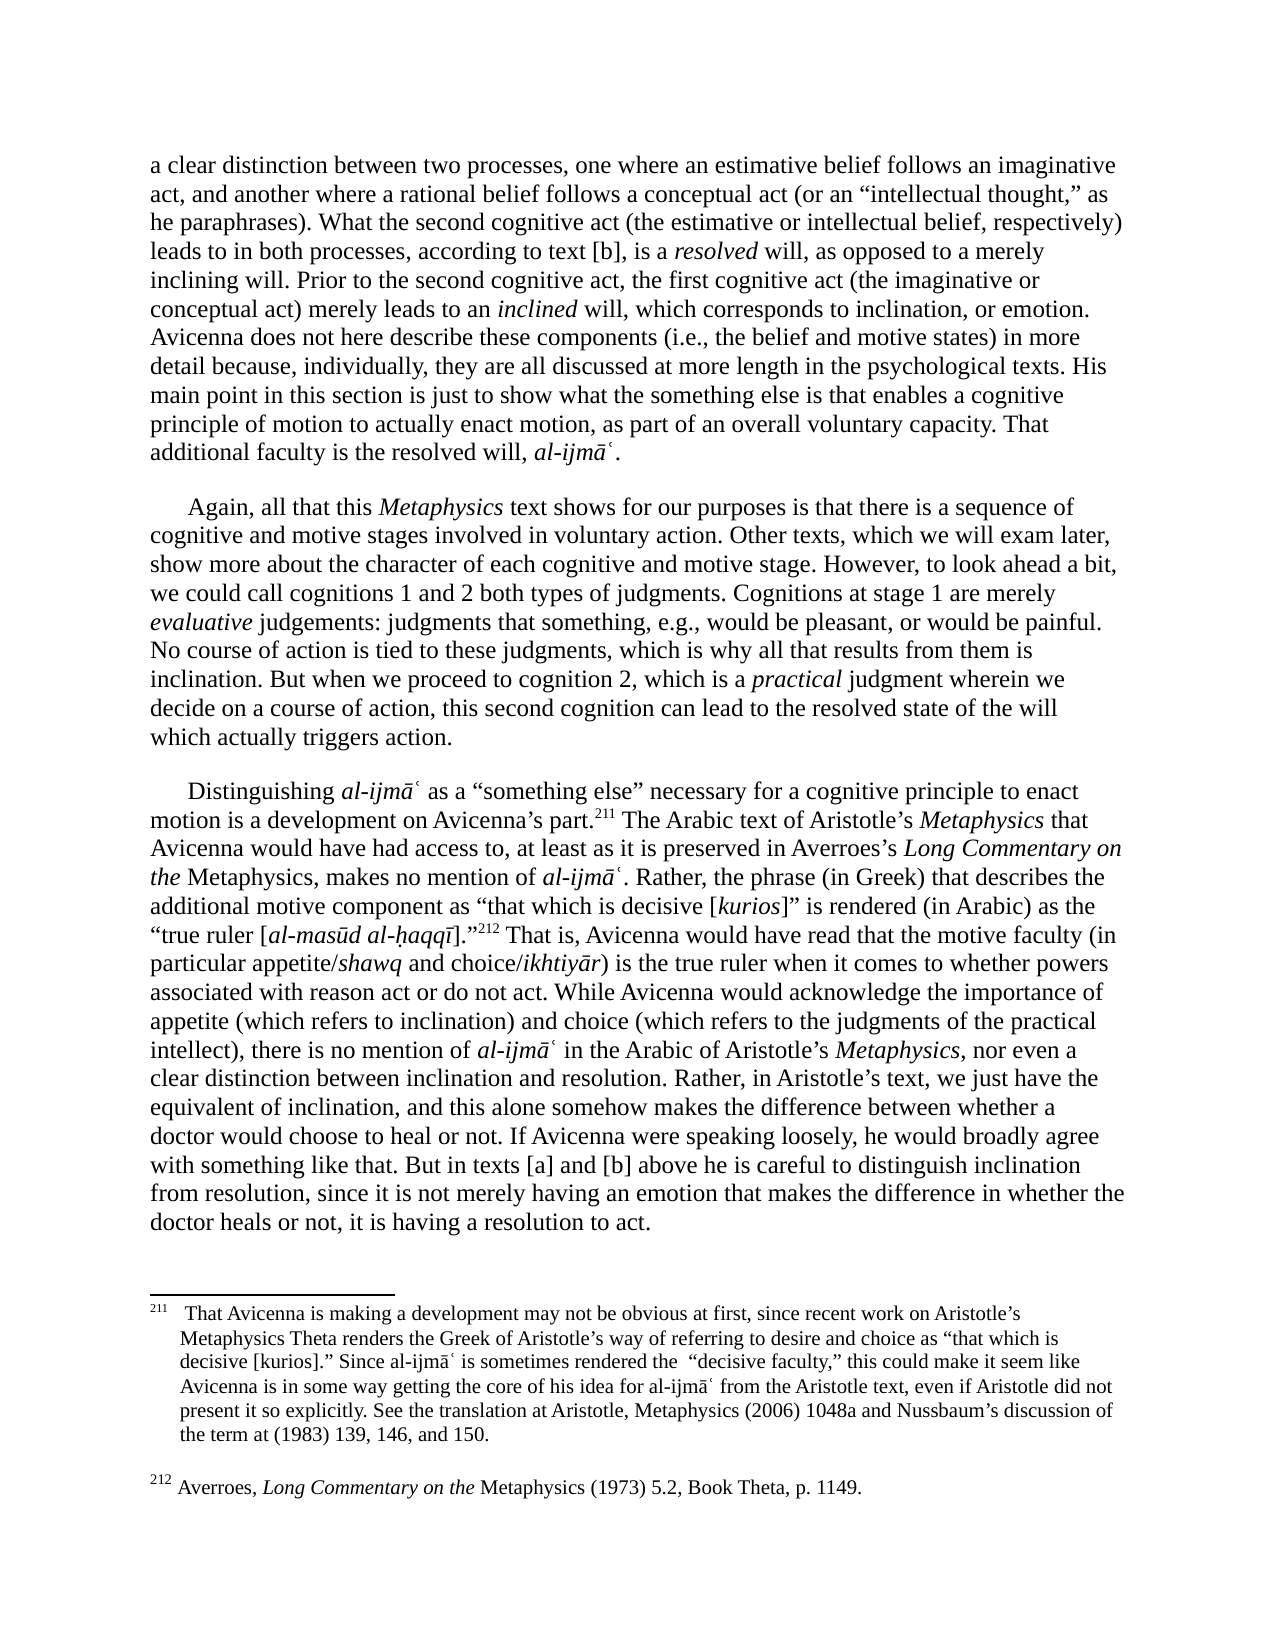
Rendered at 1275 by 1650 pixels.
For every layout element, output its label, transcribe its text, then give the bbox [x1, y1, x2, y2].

text That Avicenna is making a development may not be obvious at first, since recent work on Aristotle’s Metaphysics Theta renders the Greek of Aristotle’s way of referring to desire and choice as “that which is decisive [kurios].” Since al-ijmāʿ is sometimes rendered the “decisive faculty,” this could make it seem like Avicenna is in some way getting the core of his idea for al-ijmāʿ from the Aristotle text, even if Aristotle did not present it so explicitly. See the translation at Aristotle, Metaphysics (2006) 1048a and Nussbaum’s discussion of the term at (1983) 139, 146, and 150. [150, 1301, 1125, 1446]
text a clear distinction between two processes, one where an estimative belief follows an imaginative act, and another where a rational belief follows a conceptual act (or an “intellectual thought,” as he paraphrases). What the second cognitive act (the estimative or intellectual belief, respectively) leads to in both processes, according to text [b], is a resolved will, as opposed to a merely inclining will. Prior to the second cognitive act, the first cognitive act (the imaginative or conceptual act) merely leads to an inclined will, which corresponds to inclination, or emotion. Avicenna does not here describe these components (i.e., the belief and motive states) in more detail because, individually, they are all discussed at more length in the psychological texts. His main point in this section is just to show what the something else is that enables a cognitive principle of motion to actually enact motion, as part of an overall voluntary capacity. That additional faculty is the resolved will, al-ijmāʿ. [150, 150, 1125, 466]
text Averroes, Long Commentary on the Metaphysics (1973) 5.2, Book Theta, p. 1149. [150, 1471, 1125, 1500]
text Again, all that this Metaphysics text shows for our purposes is that there is a sequence of cognitive and motive stages involved in voluntary action. Other texts, which we will exam later, show more about the character of each cognitive and motive stage. However, to look ahead a bit, we could call cognitions 1 and 2 both types of judgments. Cognitions at stage 1 are merely evaluative judgements: judgments that something, e.g., would be pleasant, or would be painful. No course of action is tied to these judgments, which is why all that results from them is inclination. But when we proceed to cognition 2, which is a practical judgment wherein we decide on a course of action, this second cognition can lead to the resolved state of the will which actually triggers action. [150, 492, 1125, 751]
text Distinguishing al-ijmāʿ as a “something else” necessary for a cognitive principle to enact motion is a development on Avicenna’s part. The Arabic text of Aristotle’s Metaphysics that Avicenna would have had access to, at least as it is preserved in Averroes’s Long Commentary on the Metaphysics, makes no mention of al-ijmāʿ. Rather, the phrase (in Greek) that describes the additional motive component as “that which is decisive [kurios]” is rendered (in Arabic) as the “true ruler [al-masūd al-ḥaqqī].” That is, Avicenna would have read that the motive faculty (in particular appetite/shawq and choice/ikhtiyār) is the true ruler when it comes to whether powers associated with reason act or do not act. While Avicenna would acknowledge the importance of appetite (which refers to inclination) and choice (which refers to the judgments of the practical intellect), there is no mention of al-ijmāʿ in the Arabic of Aristotle’s Metaphysics, nor even a clear distinction between inclination and resolution. Rather, in Aristotle’s text, we just have the equivalent of inclination, and this alone somehow makes the difference between whether a doctor would choose to heal or not. If Avicenna were speaking loosely, he would broadly agree with something like that. But in texts [a] and [b] above he is careful to distinguish inclination from resolution, since it is not merely having an emotion that makes the difference in whether the doctor heals or not, it is having a resolution to act. [150, 776, 1125, 1236]
